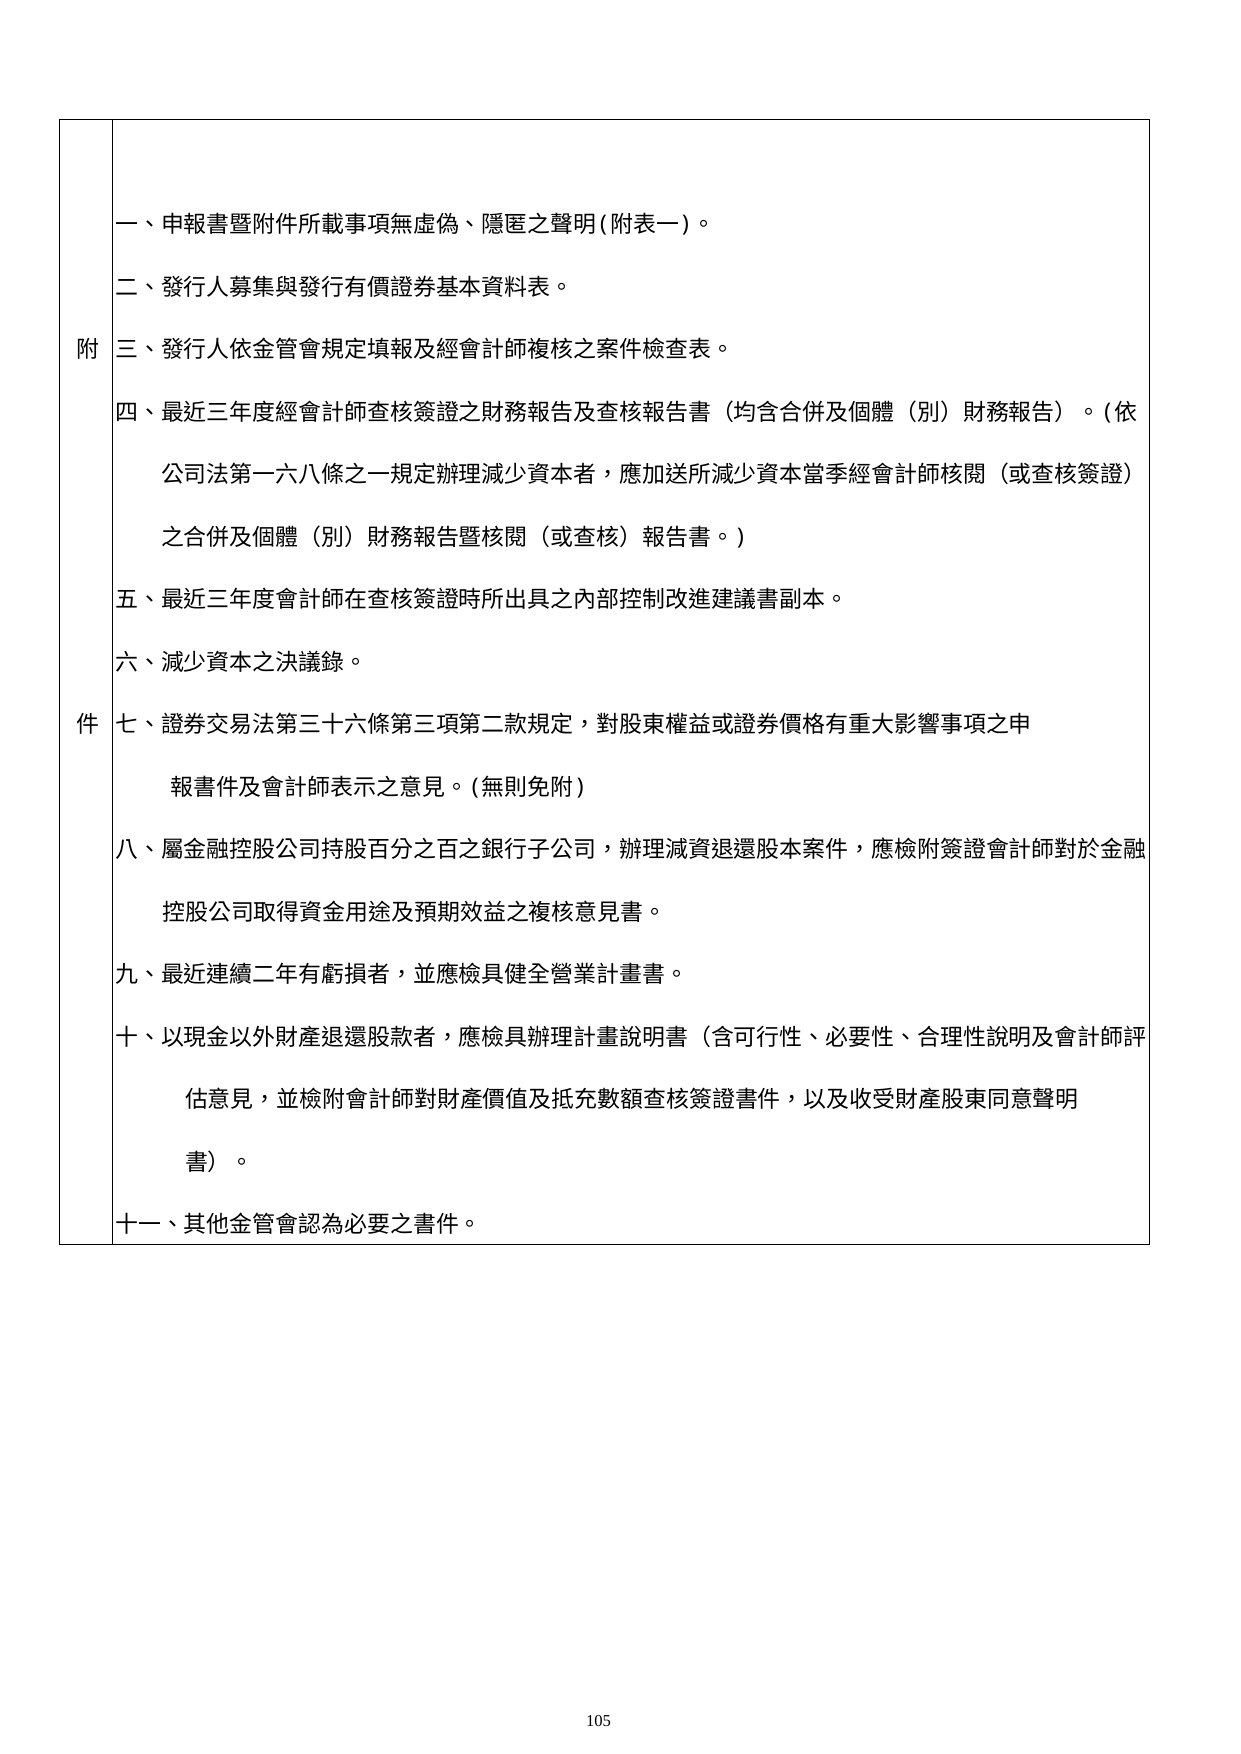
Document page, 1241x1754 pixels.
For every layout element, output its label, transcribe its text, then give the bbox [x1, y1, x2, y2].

table_cell 一、申報書暨附件所載事項無虛偽、隱匿之聲明(附表一)。 二、發行人募集與發行有價證券基本資料表。 三、發行人依金管會規定填報及經會計師複核之案件檢查表。 四、最近三年度經會計師查核簽證之財務報告及查核報告書（均含合併及個體（別）財務報告）。(依公司法第一六八條之一規定辦理減少資本者，應加送所減少資本當季經會計師核閱（或查核簽證）之合併及個體（別）財務報告暨核閱（或查核）報告書。) 五、最近三年度會計師在查核簽證時所出具之內部控制改進建議書副本。 六、減少資本之決議錄。 七、證券交易法第三十六條第三項第二款規定，對股東權益或證券價格有重大影響事項之申 報書件及會計師表示之意見。(無則免附) 八、屬金融控股公司持股百分之百之銀行子公司，辦理減資退還股本案件，應檢附簽證會計師對於金融控股公司取得資金用途及預期效益之複核意見書。 九、最近連續二年有虧損者，並應檢具健全營業計畫書。 十、以現金以外財產退還股款者，應檢具辦理計畫說明書（含可行性、必要性、合理性說明及會計師評估意見，並檢附會計師對財產價值及抵充數額查核簽證書件，以及收受財產股東同意聲明書）。 十一、其他金管會認為必要之書件。 [113, 120, 1149, 1244]
table_cell 附 件 [60, 120, 112, 1244]
